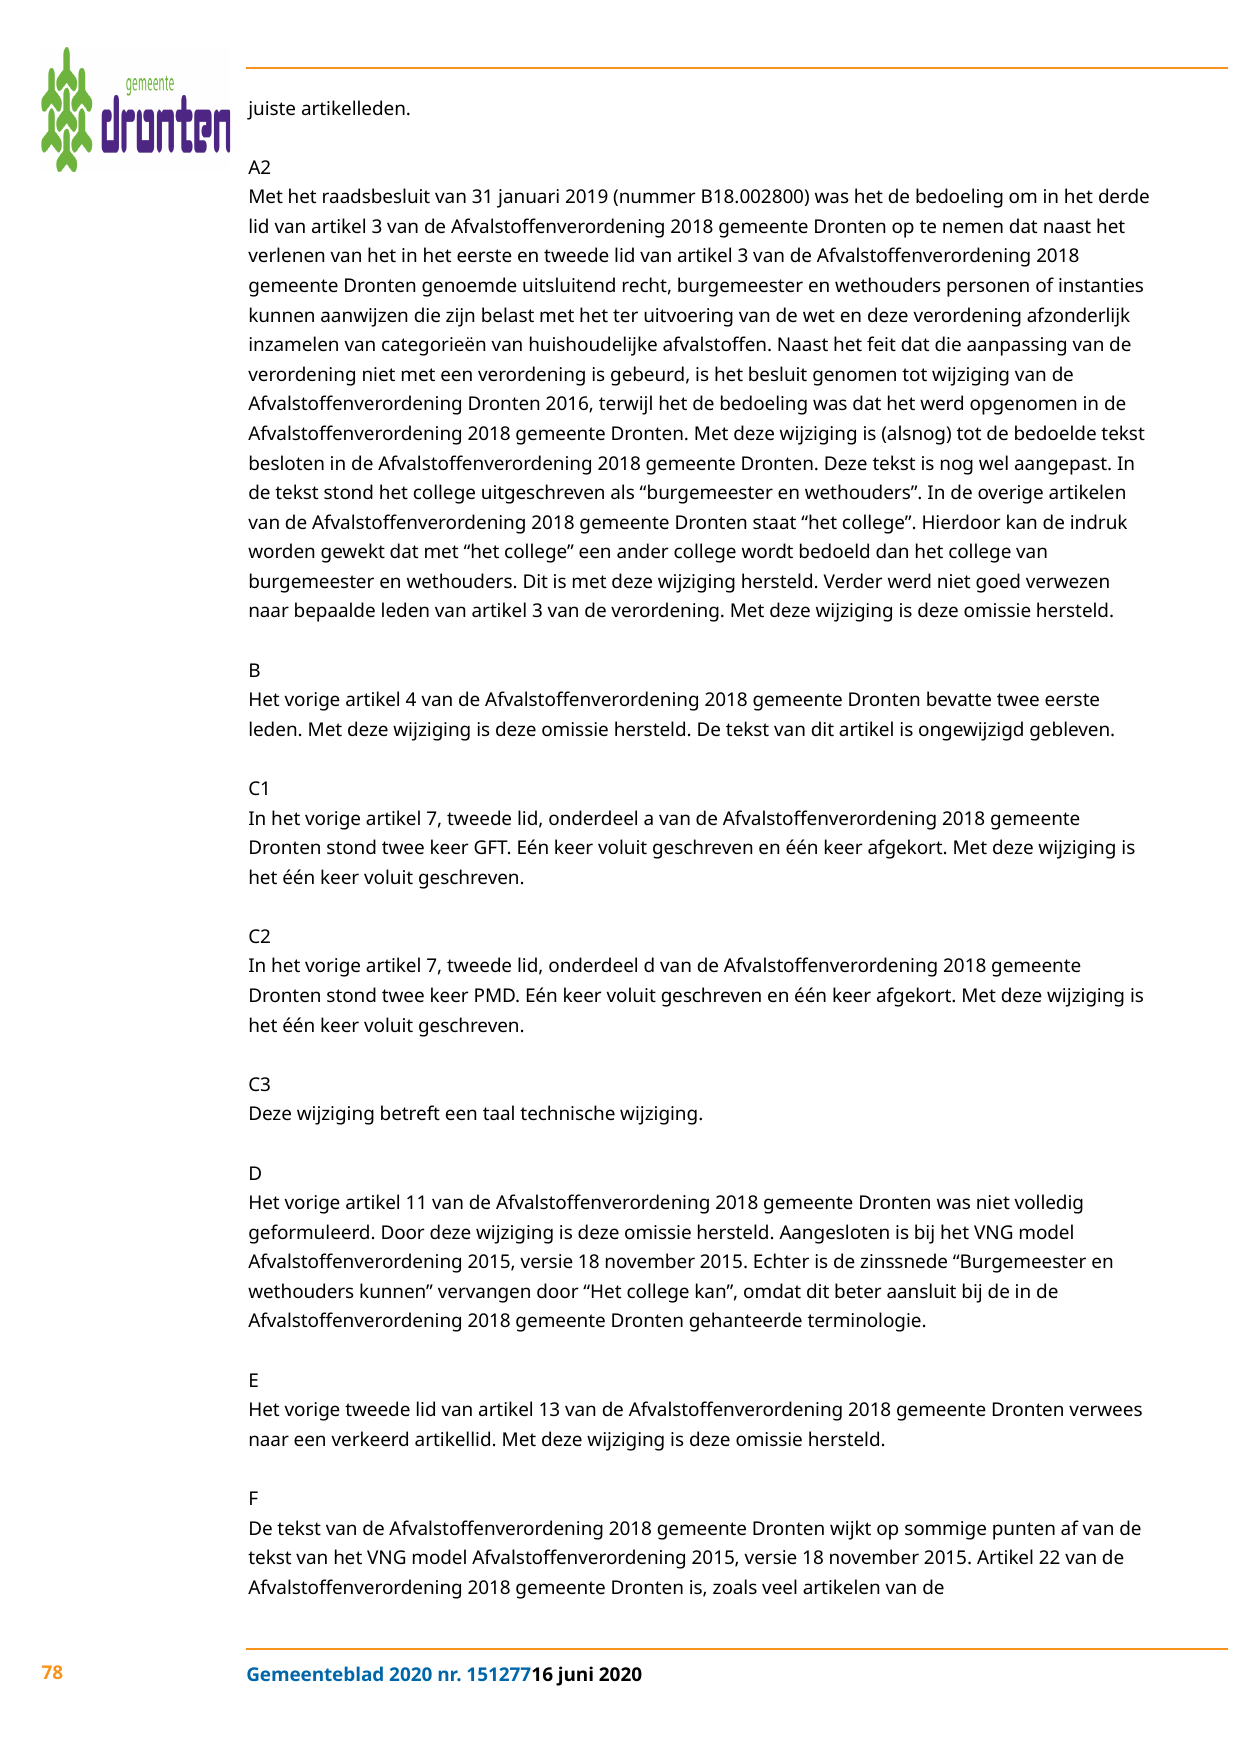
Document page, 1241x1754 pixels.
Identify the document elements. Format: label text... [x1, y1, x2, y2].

text Het vorige tweede lid van artikel 13 van de Afvalstoffenverordening 2018 gemeente Dronten verwees naar een verkeerd artikellid. Met deze wijziging is deze omissie hersteld. [248, 1396, 1152, 1452]
text E [248, 1367, 1152, 1393]
text F [248, 1485, 1152, 1511]
text De tekst van de Afvalstoffenverordening 2018 gemeente Dronten wijkt op sommige punten af van de tekst van het VNG model Afvalstoffenverordening 2015, versie 18 november 2015. Artikel 22 van de Afvalstoffenverordening 2018 gemeente Dronten is, zoals veel artikelen van de [248, 1515, 1152, 1600]
text Het vorige artikel 4 van de Afvalstoffenverordening 2018 gemeente Dronten bevatte twee eerste leden. Met deze wijziging is deze omissie hersteld. De tekst van dit artikel is ongewijzigd gebleven. [248, 686, 1152, 742]
text In het vorige artikel 7, tweede lid, onderdeel d van de Afvalstoffenverordening 2018 gemeente Dronten stond twee keer PMD. Eén keer voluit geschreven en één keer afgekort. Met deze wijziging is het één keer voluit geschreven. [248, 953, 1152, 1038]
text Het vorige artikel 11 van de Afvalstoffenverordening 2018 gemeente Dronten was niet volledig geformuleerd. Door deze wijziging is deze omissie hersteld. Aangesloten is bij het VNG model Afvalstoffenverordening 2015, versie 18 november 2015. Echter is de zinssnede “Burgemeester en wethouders kunnen” vervangen door “Het college kan”, omdat dit beter aansluit bij de in de Afvalstoffenverordening 2018 gemeente Dronten gehanteerde terminologie. [248, 1189, 1152, 1333]
text Deze wijziging betreft een taal technische wijziging. [248, 1101, 1152, 1126]
text juiste artikelleden. [248, 95, 1152, 121]
text C3 [248, 1071, 1152, 1097]
text C1 [248, 775, 1152, 801]
picture [41, 47, 231, 172]
text C2 [248, 923, 1152, 949]
text A2 [248, 154, 1152, 180]
text B [248, 657, 1152, 683]
text Met het raadsbesluit van 31 januari 2019 (nummer B18.002800) was het de bedoeling om in het derde lid van artikel 3 van de Afvalstoffenverordening 2018 gemeente Dronten op te nemen dat naast het verlenen van het in het eerste en tweede lid van artikel 3 van de Afvalstoffenverordening 2018 gemeente Dronten genoemde uitsluitend recht, burgemeester en wethouders personen of instanties kunnen aanwijzen die zijn belast met het ter uitvoering van de wet en deze verordening afzonderlijk inzamelen van categorieën van huishoudelijke afvalstoffen. Naast het feit dat die aanpassing van de verordening niet met een verordening is gebeurd, is het besluit genomen tot wijziging van de Afvalstoffenverordening Dronten 2016, terwijl het de bedoeling was dat het werd opgenomen in de Afvalstoffenverordening 2018 gemeente Dronten. Met deze wijziging is (alsnog) tot de bedoelde tekst besloten in de Afvalstoffenverordening 2018 gemeente Dronten. Deze tekst is nog wel aangepast. In de tekst stond het college uitgeschreven als “burgemeester en wethouders”. In de overige artikelen van de Afvalstoffenverordening 2018 gemeente Dronten staat “het college”. Hierdoor kan de indruk worden gewekt dat met “het college” een ander college wordt bedoeld dan het college van burgemeester en wethouders. Dit is met deze wijziging hersteld. Verder werd niet goed verwezen naar bepaalde leden van artikel 3 van de verordening. Met deze wijziging is deze omissie hersteld. [248, 183, 1152, 623]
text D [248, 1160, 1152, 1186]
text In het vorige artikel 7, tweede lid, onderdeel a van de Afvalstoffenverordening 2018 gemeente Dronten stond twee keer GFT. Eén keer voluit geschreven en één keer afgekort. Met deze wijziging is het één keer voluit geschreven. [248, 805, 1152, 890]
